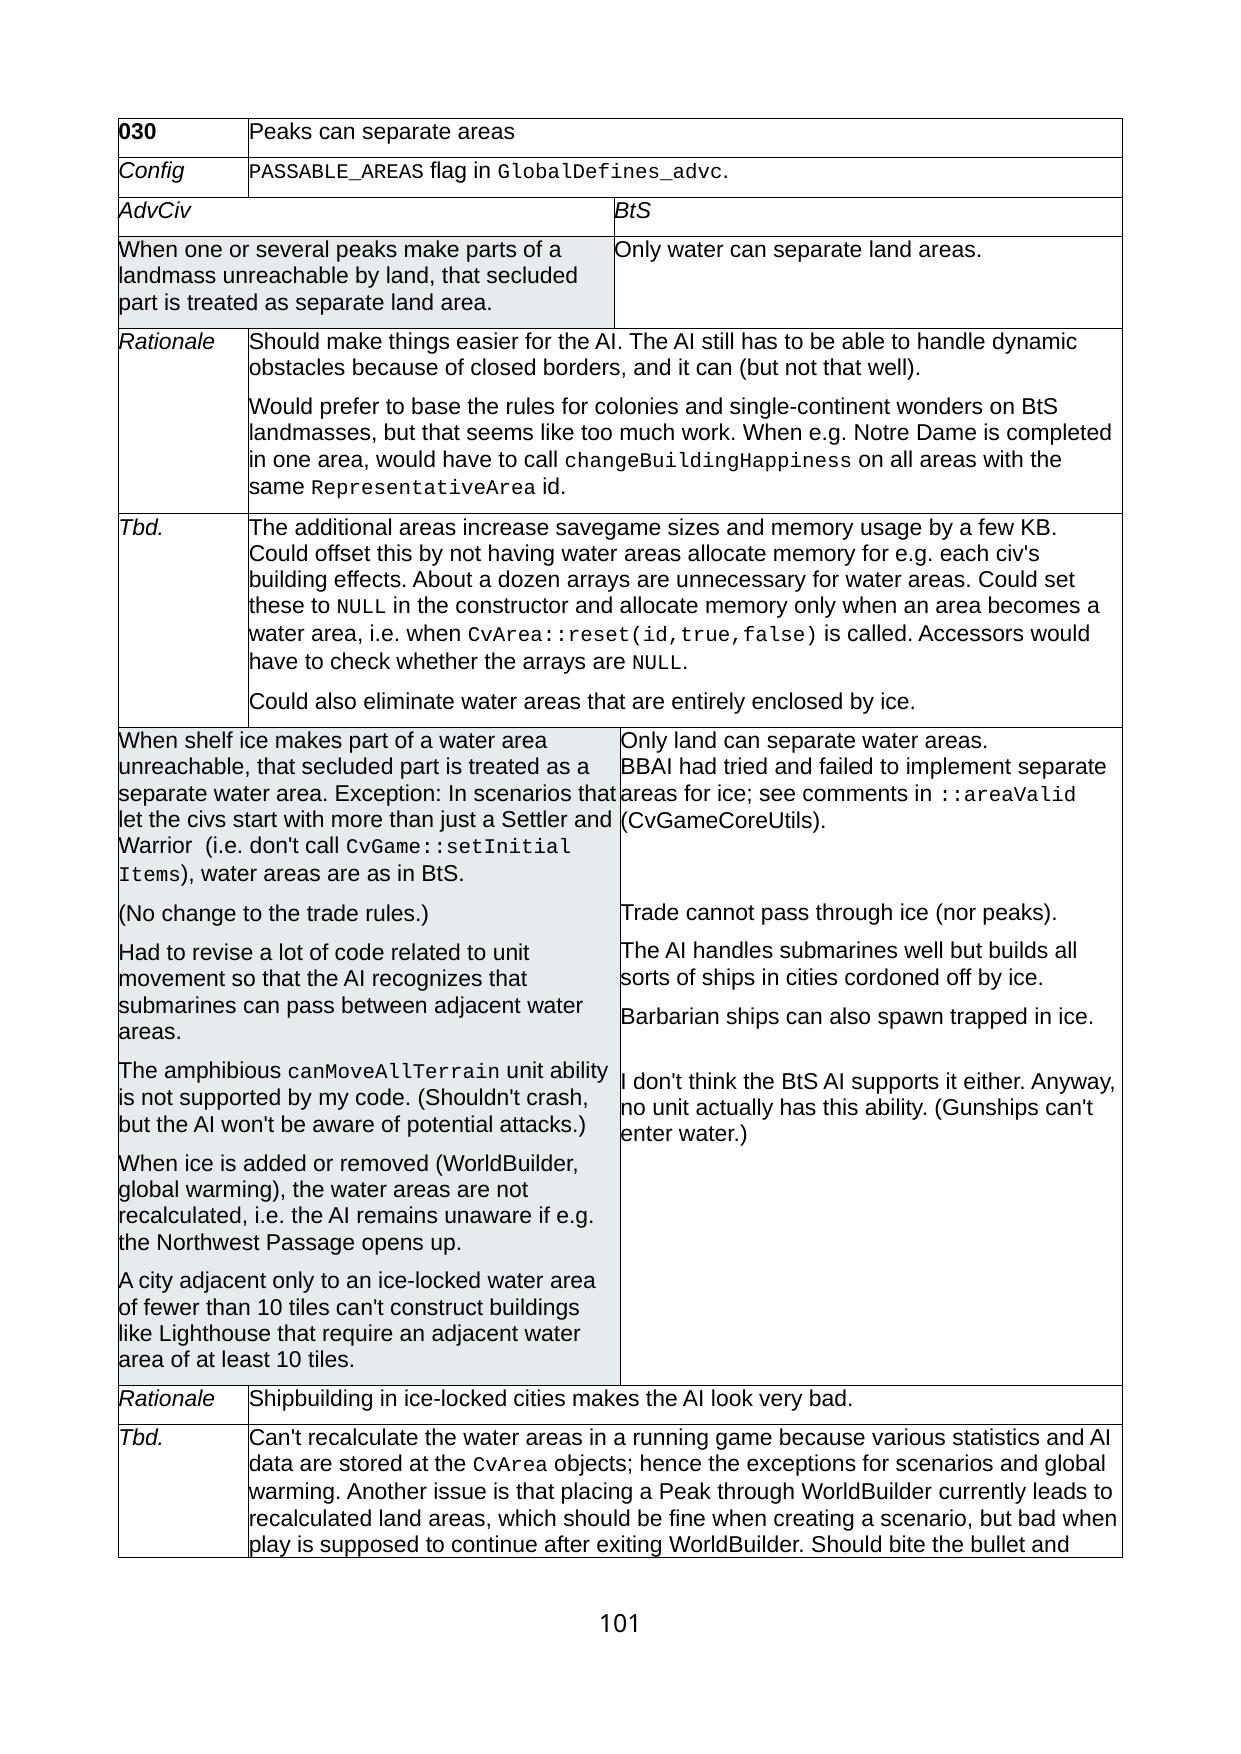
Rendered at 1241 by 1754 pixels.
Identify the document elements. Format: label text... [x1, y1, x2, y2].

table_cell Can't recalculate the water areas in a running game because various statistics and AI data are stored at the CvArea objects; hence the exceptions for scenarios and global warming. Another issue is that placing a Peak through WorldBuilder currently leads to recalculated land areas, which should be fine when creating a scenario, but bad when play is supposed to continue after exiting WorldBuilder. Should bite the bullet and [249, 1425, 1122, 1557]
table_cell PASSABLE_AREAS flag in GlobalDefines_advc. [249, 158, 1122, 197]
table_cell When shelf ice makes part of a water area unreachable, that secluded part is treated as a separate water area. Exception: In scenarios that let the civs start with more than just a Settler and Warrior (i.e. don't call CvGame::setInitial Items), water areas are as in BtS. (No change to the trade rules.) Had to revise a lot of code related to unit movement so that the AI recognizes that submarines can pass between adjacent water areas. The amphibious canMoveAllTerrain unit ability is not supported by my code. (Shouldn't crash, but the AI won't be aware of potential attacks.) When ice is added or removed (WorldBuilder, global warming), the water areas are not recalculated, i.e. the AI remains unaware if e.g. the Northwest Passage opens up. A city adjacent only to an ice-locked water area of fewer than 10 tiles can't construct buildings like Lighthouse that require an adjacent water area of at least 10 tiles. [119, 728, 620, 1385]
table_cell Config [119, 158, 248, 197]
table_cell Tbd. [119, 514, 248, 727]
table_header 030 [119, 119, 248, 157]
table_cell Rationale [119, 329, 248, 513]
table_cell AdvCiv [119, 198, 614, 236]
table_cell Rationale [119, 1386, 248, 1424]
table_header Peaks can separate areas [249, 119, 1122, 157]
table_cell The additional areas increase savegame sizes and memory usage by a few KB. Could offset this by not having water areas allocate memory for e.g. each civ's building effects. About a dozen arrays are unnecessary for water areas. Could set these to NULL in the constructor and allocate memory only when an area becomes a water area, i.e. when CvArea::reset(id,true,false) is called. Accessors would have to check whether the arrays are NULL. Could also eliminate water areas that are entirely enclosed by ice. [249, 514, 1122, 727]
table_cell Shipbuilding in ice-locked cities makes the AI look very bad. [249, 1386, 1122, 1424]
table_cell Tbd. [119, 1425, 248, 1557]
table_cell When one or several peaks make parts of a landmass unreachable by land, that secluded part is treated as separate land area. [119, 237, 614, 328]
table_cell Should make things easier for the AI. The AI still has to be able to handle dynamic obstacles because of closed borders, and it can (but not that well). Would prefer to base the rules for colonies and single-continent wonders on BtS landmasses, but that seems like too much work. When e.g. Notre Dame is completed in one area, would have to call changeBuildingHappiness on all areas with the same RepresentativeArea id. [249, 329, 1122, 513]
table_cell BtS [615, 198, 1122, 236]
table_cell Only water can separate land areas. [615, 237, 1122, 328]
table_cell Only land can separate water areas. BBAI had tried and failed to implement separate areas for ice; see comments in ::areaValid (CvGameCoreUtils). Trade cannot pass through ice (nor peaks). The AI handles submarines well but builds all sorts of ships in cities cordoned off by ice. Barbarian ships can also spawn trapped in ice. I don't think the BtS AI supports it either. Anyway, no unit actually has this ability. (Gunships can't enter water.) [621, 728, 1122, 1385]
